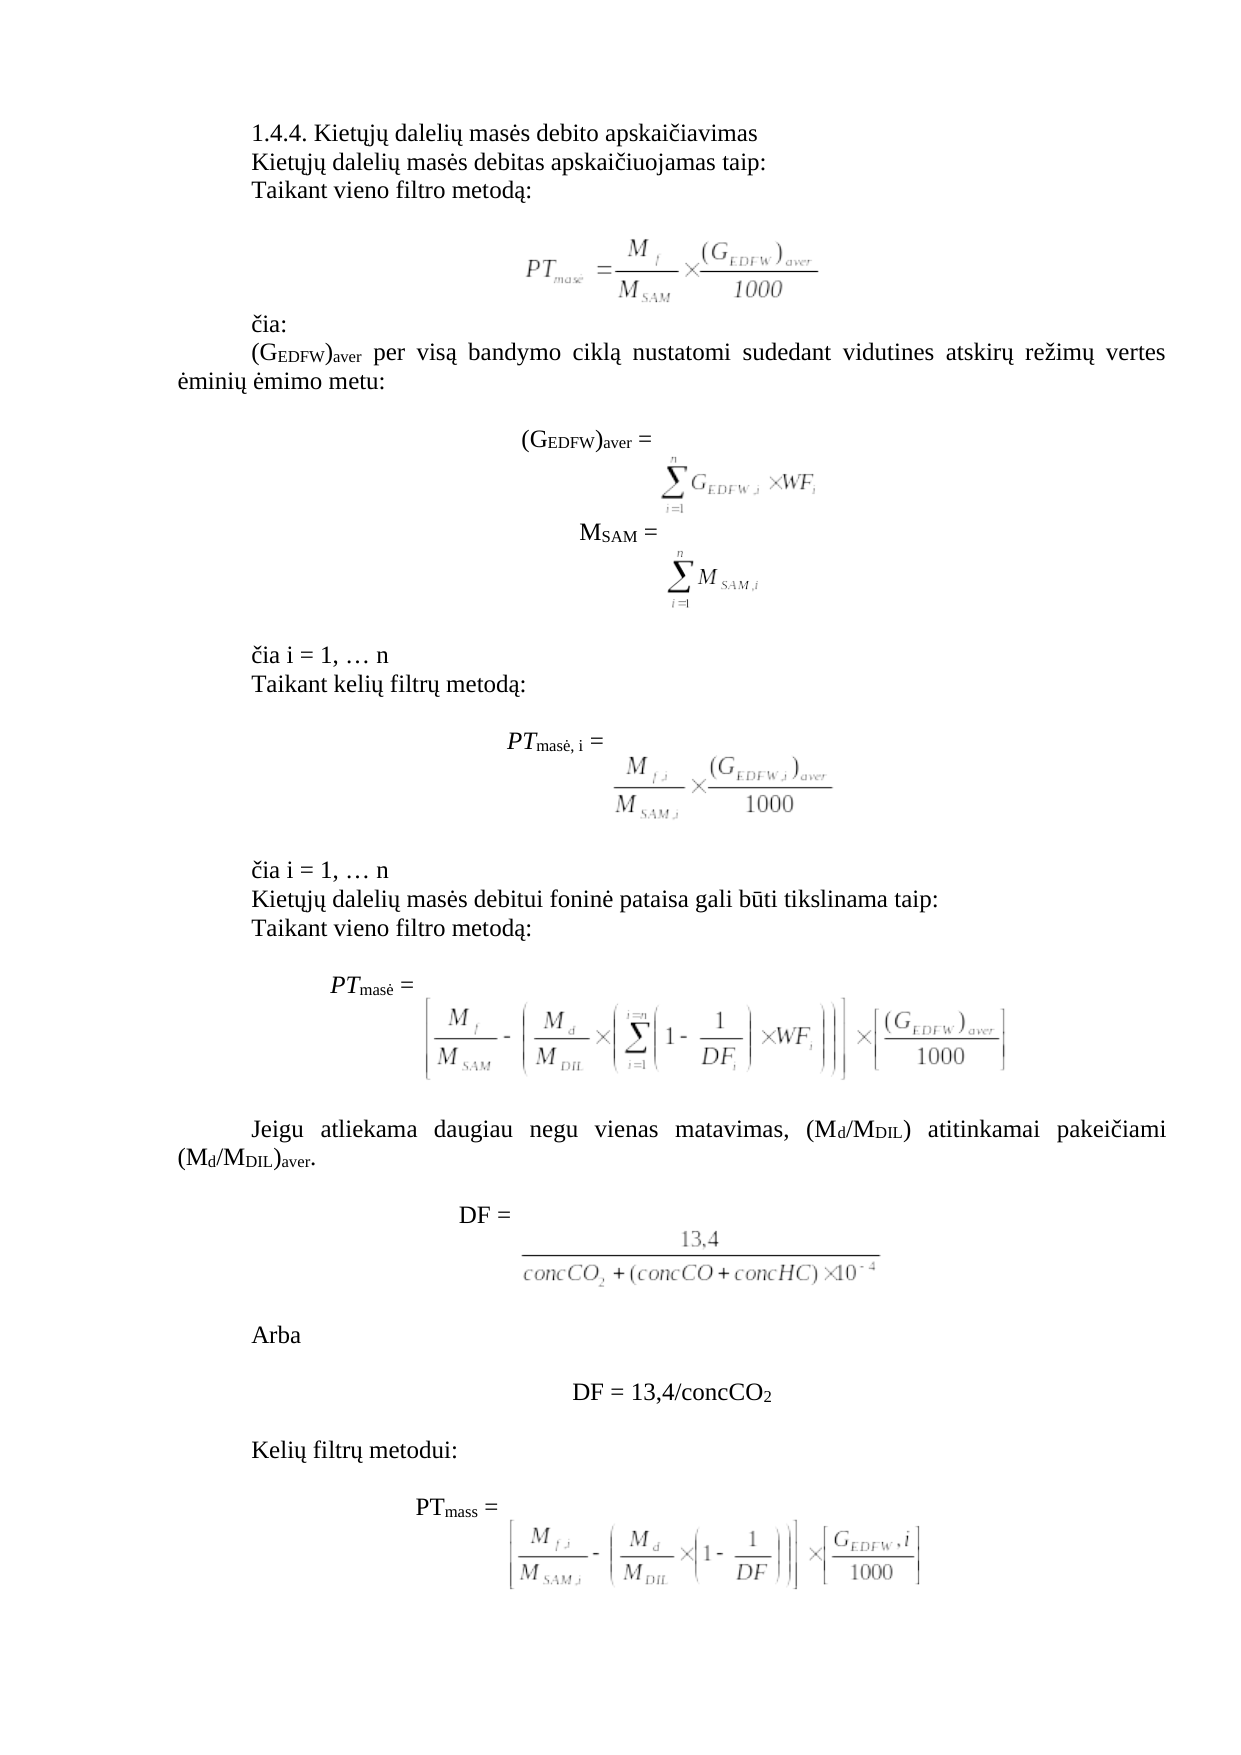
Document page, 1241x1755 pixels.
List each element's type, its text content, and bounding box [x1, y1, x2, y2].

text Jeigu atliekama daugiau negu vienas matavimas, (Md/MDIL) atitinkamai pakeičiami (Md/MDIL)aver. [177, 1114, 1166, 1171]
text PTmasė = [177, 970, 1166, 1085]
text DF = 13,4/concCO2 [177, 1377, 1166, 1406]
text 1.4.4. Kietųjų dalelių masės debito apskaičiavimas [177, 118, 1166, 147]
text MSAM = [177, 517, 1166, 611]
text PTmass = [177, 1492, 1166, 1595]
text Taikant vieno filtro metodą: [177, 913, 1166, 942]
text Kietųjų dalelių masės debitas apskaičiuojamas taip: [177, 147, 1166, 176]
text Taikant vieno filtro metodą: [177, 176, 1166, 204]
text PTmasė, i = [177, 726, 1166, 827]
text Kietųjų dalelių masės debitui foninė pataisa gali būti tikslinama taip: [177, 884, 1166, 913]
text čia i = 1, … n [177, 855, 1166, 884]
text Kelių filtrų metodui: [177, 1435, 1166, 1464]
text (GEDFW)aver = [177, 424, 1166, 517]
text čia i = 1, … n [177, 640, 1166, 669]
text DF = [177, 1200, 1166, 1291]
text Taikant kelių filtrų metodą: [177, 669, 1166, 697]
text čia: [177, 309, 1166, 337]
text Arba [177, 1320, 1166, 1349]
text (GEDFW)aver per visą bandymo ciklą nustatomi sudedant vidutines atskirų režimų vertes ėminių ėmimo metu: [177, 337, 1166, 395]
